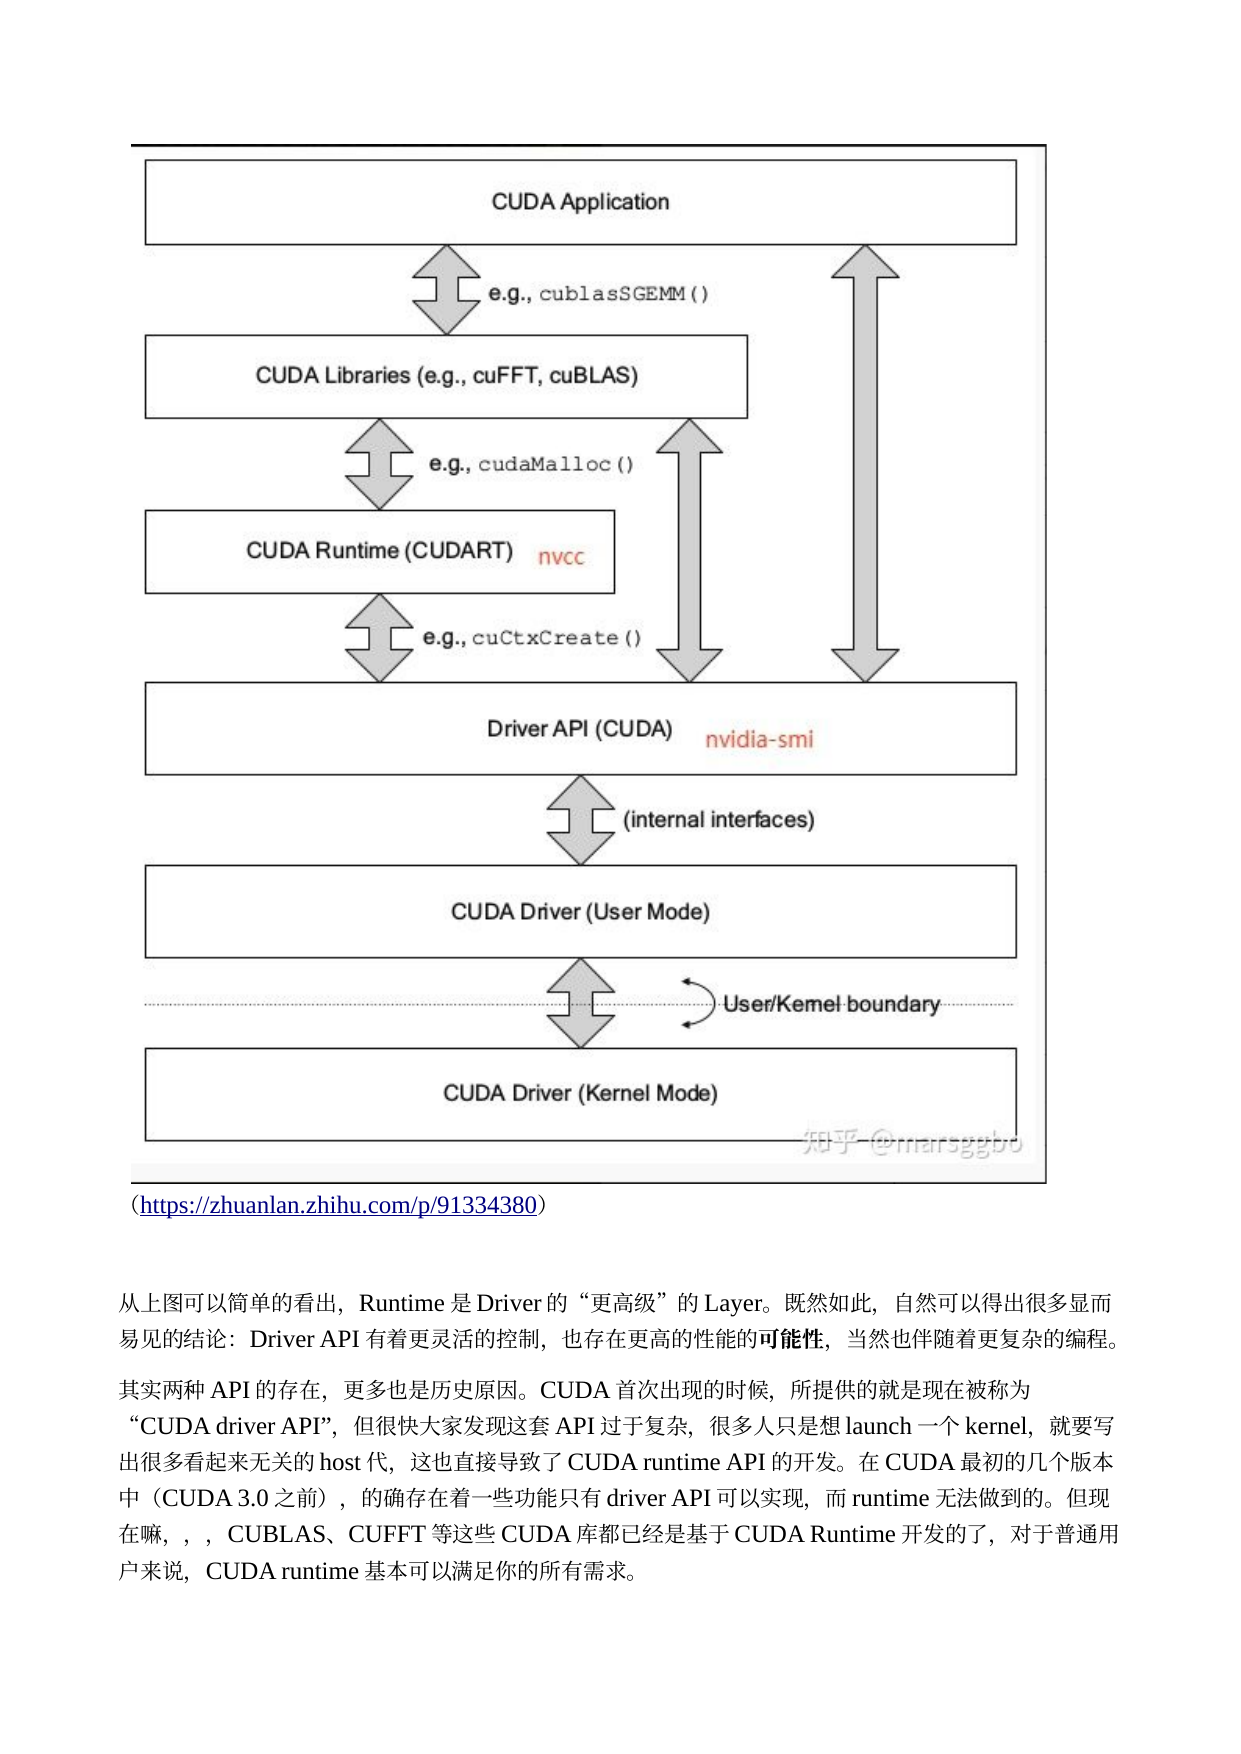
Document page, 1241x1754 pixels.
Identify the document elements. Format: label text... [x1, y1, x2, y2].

text 其实两种API的存在，更多也是历史原因。CUDA首次出现的时候，所提供的就是现在被称为“CUDA driver API”，但很快大家发现这套API过于复杂，很多人只是想launch一个kernel，就要写出很多看起来无关的host代，这也直接导致了CUDA runtime API的开发。在CUDA最初的几个版本中（CUDA 3.0之前），的确存在着一些功能只有driver API可以实现，而runtime无法做到的。但现在嘛，，，CUBLAS、CUFFT等这些CUDA库都已经是基于CUDA Runtime开发的了，对于普通用户来说，CUDA runtime基本可以满足你的所有需求。 [118, 1373, 1122, 1585]
text （https://zhuanlan.zhihu.com/p/91334380） [118, 118, 1122, 1219]
picture [131, 144, 1047, 1184]
text 从上图可以简单的看出，Runtime是Driver的“更高级”的Layer。既然如此，自然可以得出很多显而易见的结论：Driver API有着更灵活的控制，也存在更高的性能的可能性，当然也伴随着更复杂的编程。 [118, 1286, 1122, 1354]
